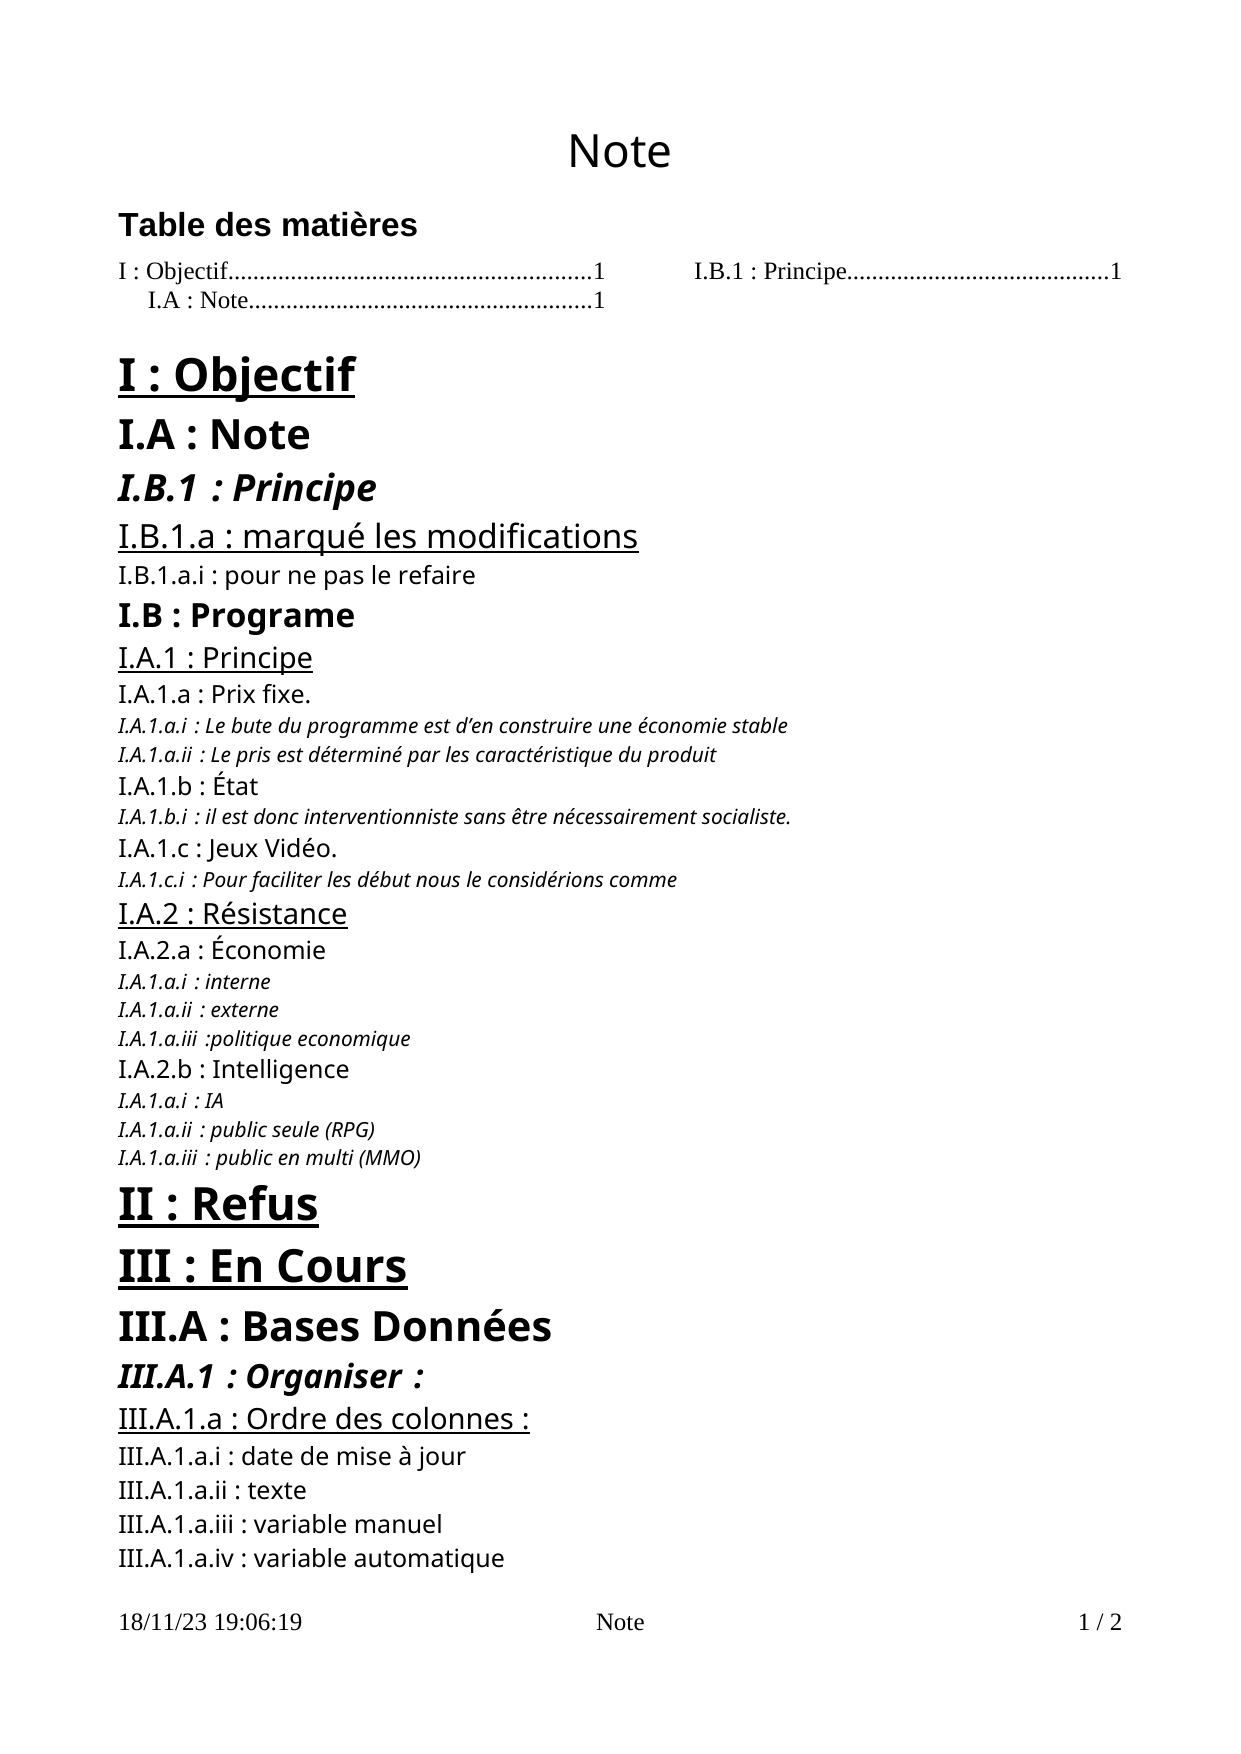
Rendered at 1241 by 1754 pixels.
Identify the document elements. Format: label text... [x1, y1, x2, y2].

text III.A.1.a.iii : variable manuel [118, 1506, 1122, 1540]
text I.A.2.b : Intelligence [118, 1052, 1122, 1086]
text I.A.1.c : Jeux Vidéo. [118, 831, 1122, 865]
text III : En Cours [118, 1234, 1122, 1296]
text I.A.1.a.iii :politique economique [118, 1024, 1122, 1052]
text I.A.1.a.ii : public seule (RPG) [118, 1115, 1122, 1143]
text I.A.1.c.i : Pour faciliter les début nous le considérions comme [118, 865, 1122, 893]
text I.B.1 : Principe 1 [694, 256, 1122, 285]
text II : Refus [118, 1172, 1122, 1234]
text I.A : Note 1 [148, 285, 605, 314]
text I.A.1.a.iii : public en multi (MMO) [118, 1143, 1122, 1172]
text I.A.2.a : Économie [118, 933, 1122, 967]
text III.A.1.a.i : date de mise à jour [118, 1438, 1122, 1472]
text I.A.1.a.ii : externe [118, 995, 1122, 1024]
text I.A.1.b : État [118, 768, 1122, 802]
text III.A.1.a.ii : texte [118, 1472, 1122, 1506]
subtitle I.B.1.a : marqué les modifications [118, 513, 1122, 558]
text I.A.1.a.i : IA [118, 1086, 1122, 1115]
text III.A.1 : Organiser : [118, 1353, 1122, 1398]
text III.A.1.a : Ordre des colonnes : [118, 1398, 1122, 1438]
text I : Objectif 1 [118, 256, 605, 285]
subtitle Table des matières [118, 206, 1122, 244]
text I.A.1.b.i : il est donc interventionniste sans être nécessairement socialiste. [118, 802, 1122, 831]
text I.B : Programe [118, 592, 1122, 637]
text I.A.1.a.i : Le bute du programme est d’en construire une économie stable [118, 711, 1122, 740]
subtitle I : Objectif [118, 342, 1122, 405]
text I.A.1.a.i : interne [118, 967, 1122, 995]
text III.A : Bases Données [118, 1296, 1122, 1353]
text I.A.1.a.ii : Le pris est déterminé par les caractéristique du produit [118, 740, 1122, 768]
text I.A.1.a : Prix fixe. [118, 677, 1122, 711]
subtitle I.B.1.a.i : pour ne pas le refaire [118, 558, 1122, 592]
text I.A.2 : Résistance [118, 893, 1122, 933]
text I.A.1 : Principe [118, 637, 1122, 677]
subtitle I.A : Note [118, 405, 1122, 462]
text Note [118, 118, 1122, 181]
subtitle I.B.1 : Principe [118, 462, 1122, 513]
text III.A.1.a.iv : variable automatique [118, 1540, 1122, 1574]
